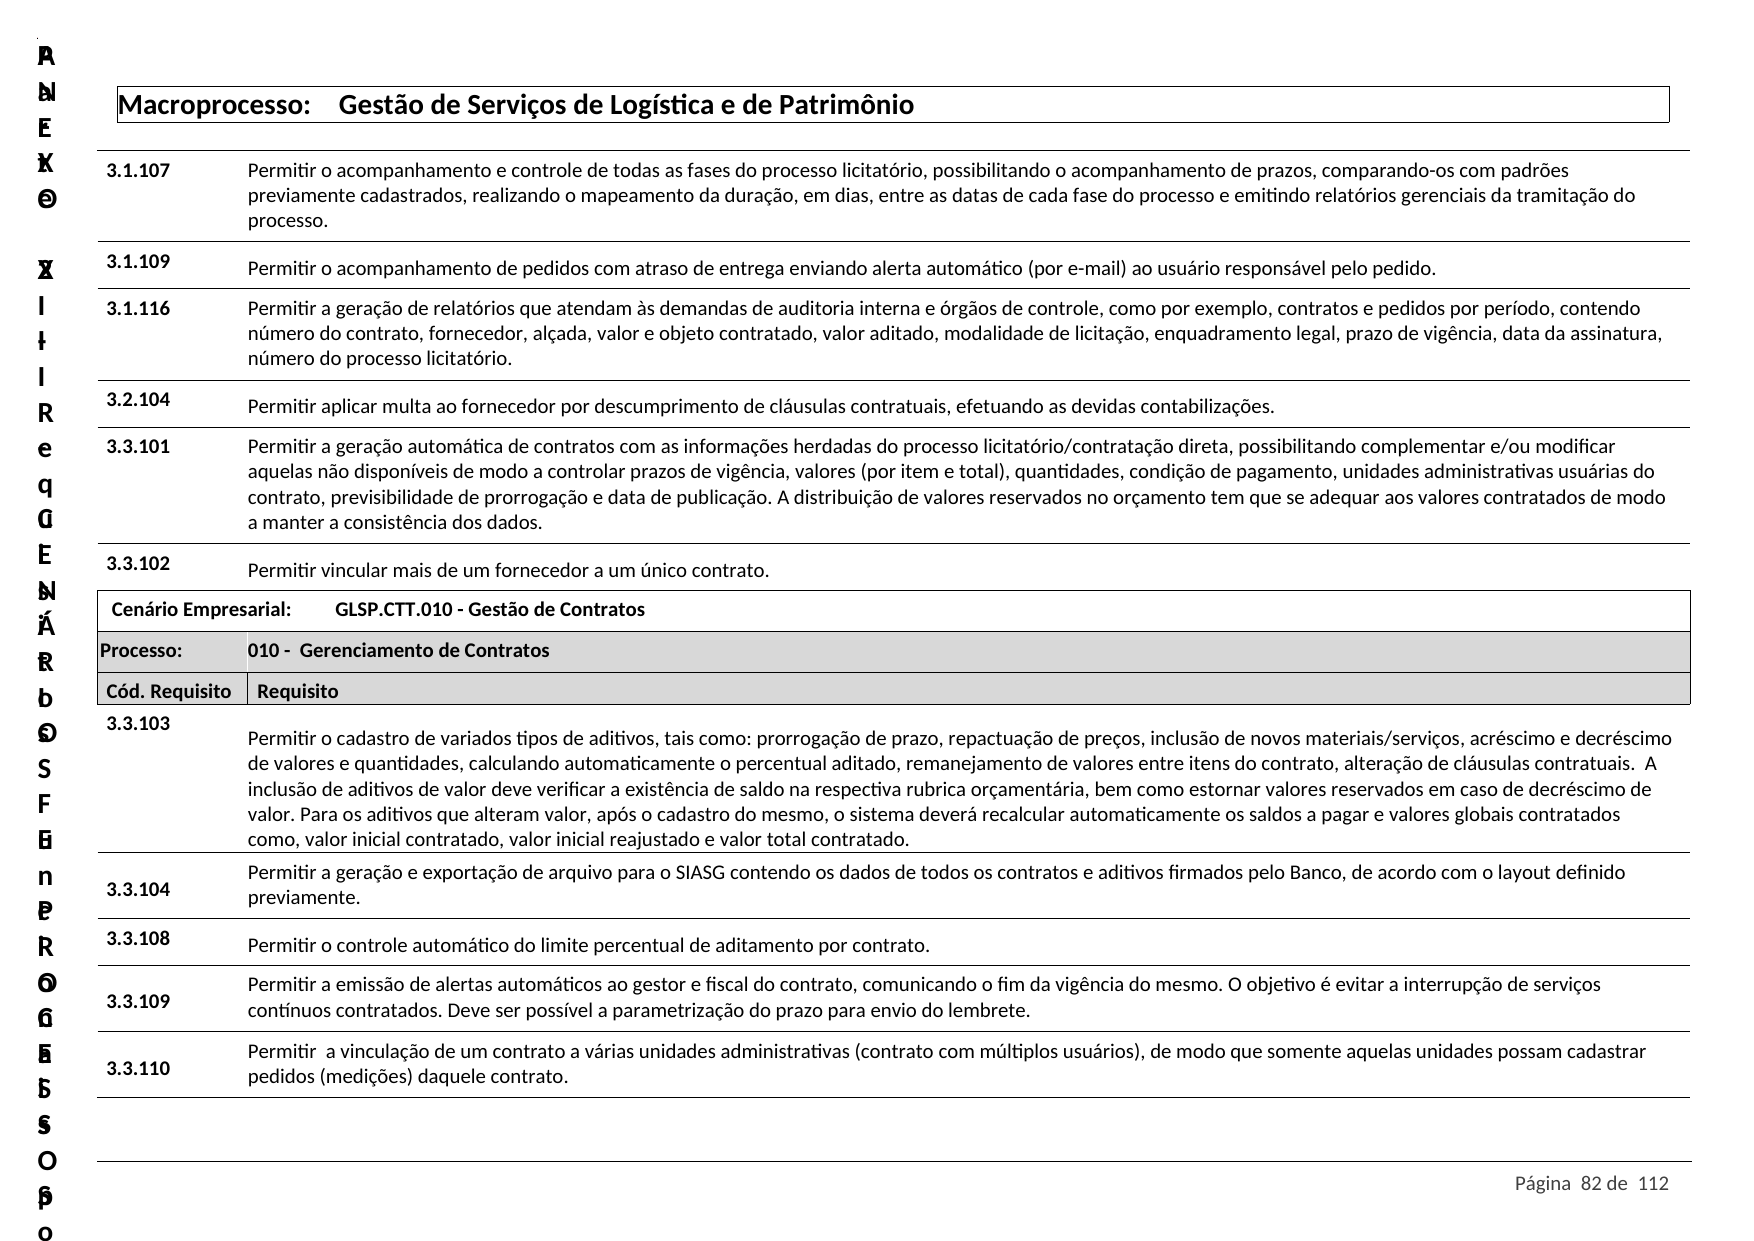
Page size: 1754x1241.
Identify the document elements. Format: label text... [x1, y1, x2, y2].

table_cell Requisito [248, 673, 1690, 704]
table_cell Permitir o acompanhamento e controle de todas as fases do processo licitatório, possibilitando o acompanhamento de prazos, comparando-os com padrões previamente cadastrados, realizando o mapeamento da duração, em dias, entre as datas de cada fase do processo e emitindo relatórios gerenciais da tramitação do processo. [248, 151, 1690, 241]
table_cell Permitir a vinculação de um contrato a várias unidades administrativas (contrato com múltiplos usuários), de modo que somente aquelas unidades possam cadastrar pedidos (medições) daquele contrato. [248, 1032, 1690, 1097]
table_cell 3.3.109 [97, 966, 247, 1031]
table_cell 3.3.104 [97, 853, 247, 918]
table_cell 3.3.101 [97, 428, 247, 543]
table_cell Permitir vincular mais de um fornecedor a um único contrato. [248, 544, 1690, 590]
table_cell Cód. Requisito [98, 673, 247, 704]
table_cell Permitir o controle automático do limite percentual de aditamento por contrato. [248, 919, 1690, 964]
table_cell Permitir o acompanhamento de pedidos com atraso de entrega enviando alerta automático (por e-mail) ao usuário responsável pelo pedido. [248, 242, 1690, 288]
table_cell Cenário Empresarial: [98, 591, 335, 631]
table_cell 3.1.109 [97, 242, 247, 288]
table_cell Permitir aplicar multa ao fornecedor por descumprimento de cláusulas contratuais, efetuando as devidas contabilizações. [248, 381, 1690, 426]
table_cell 3.3.103 [97, 705, 247, 852]
table_cell 3.3.108 [97, 919, 247, 964]
table_cell Permitir a emissão de alertas automáticos ao gestor e fiscal do contrato, comunicando o fim da vigência do mesmo. O objetivo é evitar a interrupção de serviços contínuos contratados. Deve ser possível a parametrização do prazo para envio do lembrete. [248, 966, 1690, 1031]
table_cell Permitir a geração automática de contratos com as informações herdadas do processo licitatório/contratação direta, possibilitando complementar e/ou modificar aquelas não disponíveis de modo a controlar prazos de vigência, valores (por item e total), quantidades, condição de pagamento, unidades administrativas usuárias do contrato, previsibilidade de prorrogação e data de publicação. A distribuição de valores reservados no orçamento tem que se adequar aos valores contratados de modo a manter a consistência dos dados. [248, 428, 1690, 543]
table_cell Permitir o cadastro de variados tipos de aditivos, tais como: prorrogação de prazo, repactuação de preços, inclusão de novos materiais/serviços, acréscimo e decréscimo de valores e quantidades, calculando automaticamente o percentual aditado, remanejamento de valores entre itens do contrato, alteração de cláusulas contratuais. A inclusão de aditivos de valor deve verificar a existência de saldo na respectiva rubrica orçamentária, bem como estornar valores reservados em caso de decréscimo de valor. Para os aditivos que alteram valor, após o cadastro do mesmo, o sistema deverá recalcular automaticamente os saldos a pagar e valores globais contratados como, valor inicial contratado, valor inicial reajustado e valor total contratado. [248, 705, 1690, 852]
table_cell 010 - Gerenciamento de Contratos [248, 632, 1690, 672]
table_cell 3.2.104 [97, 381, 247, 426]
table_cell 3.3.110 [97, 1032, 247, 1097]
table_cell Permitir a geração de relatórios que atendam às demandas de auditoria interna e órgãos de controle, como por exemplo, contratos e pedidos por período, contendo número do contrato, fornecedor, alçada, valor e objeto contratado, valor aditado, modalidade de licitação, enquadramento legal, prazo de vigência, data da assinatura, número do processo licitatório. [248, 289, 1690, 379]
table_cell 3.1.107 [97, 151, 247, 241]
table_cell Permitir a geração e exportação de arquivo para o SIASG contendo os dados de todos os contratos e aditivos firmados pelo Banco, de acordo com o layout definido previamente. [248, 853, 1690, 918]
table_cell 3.3.102 [97, 544, 247, 590]
table_cell Processo: [98, 632, 247, 672]
table_cell GLSP.CTT.010 - Gestão de Contratos [335, 591, 1690, 631]
table_cell 3.1.116 [97, 289, 247, 379]
